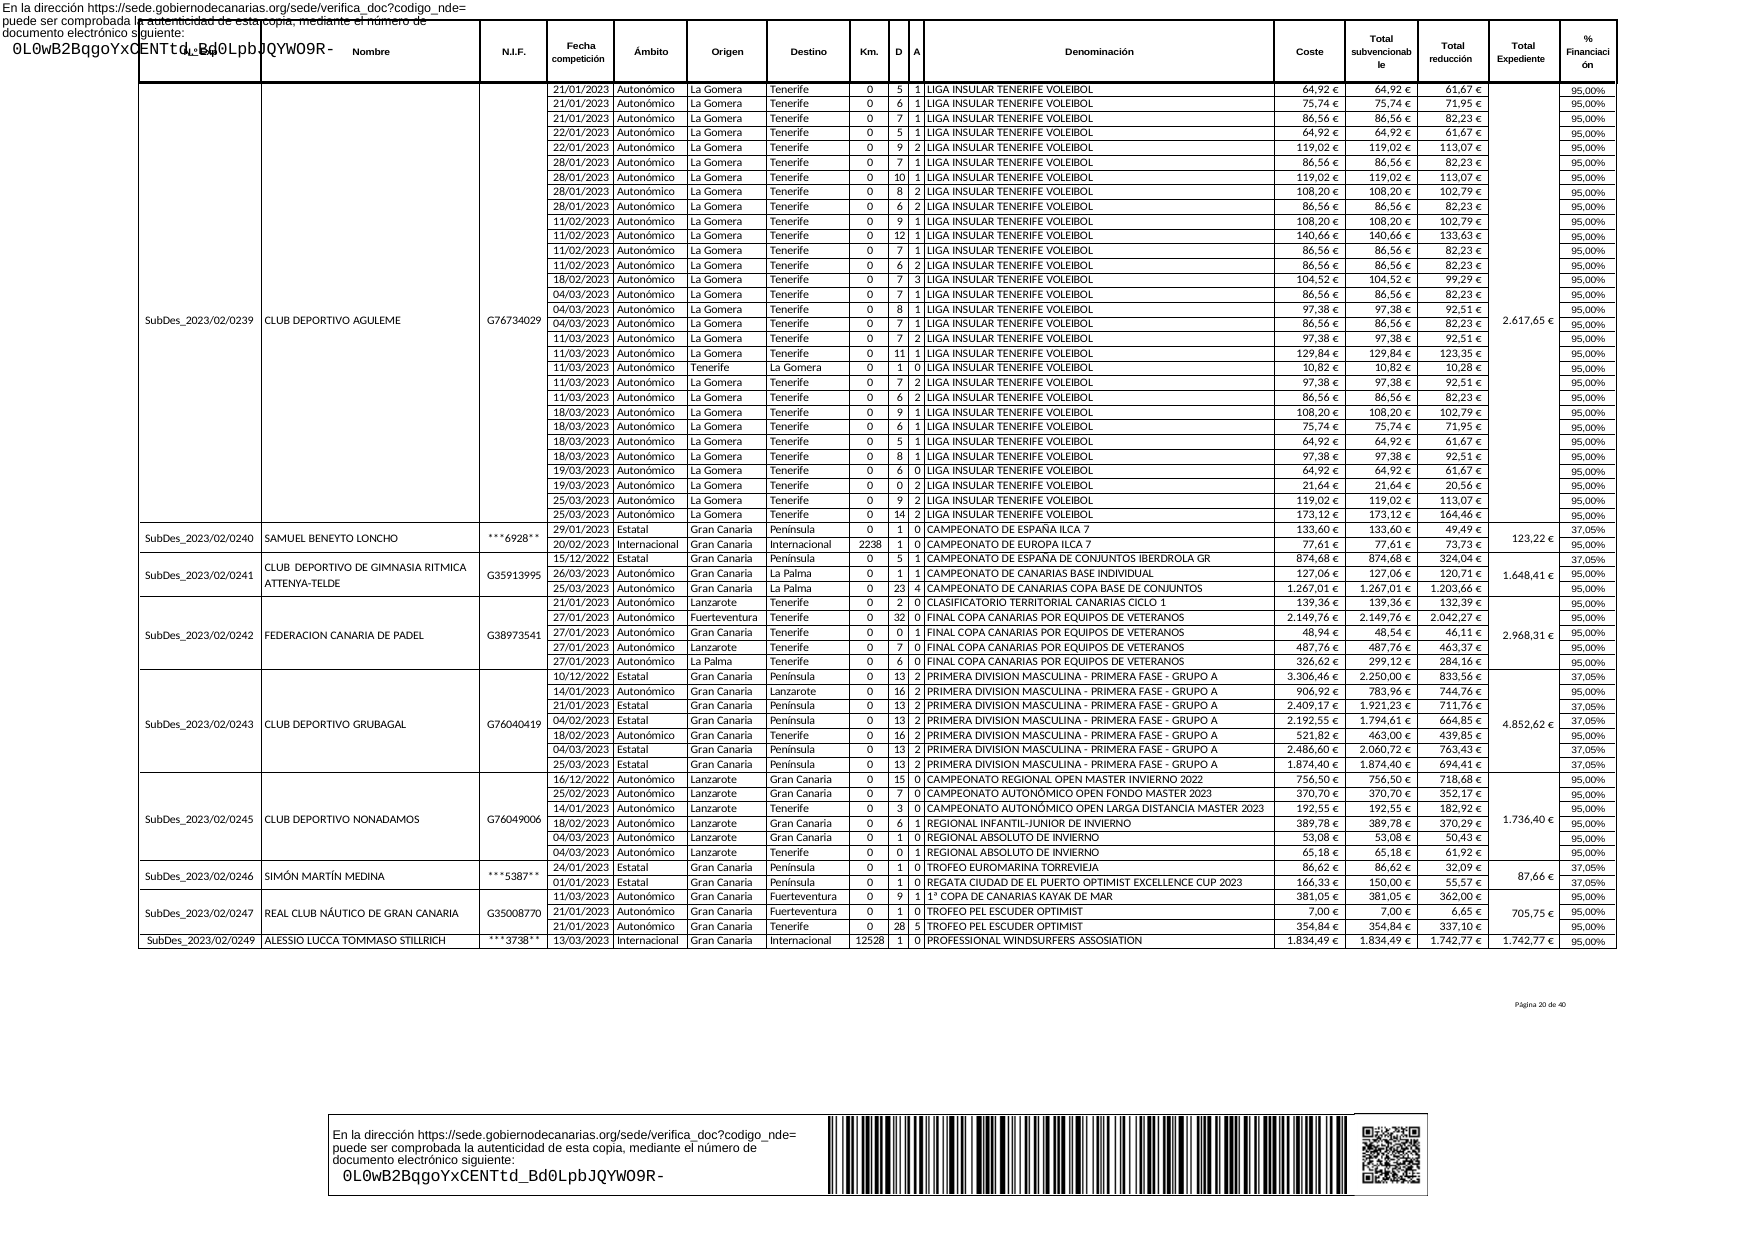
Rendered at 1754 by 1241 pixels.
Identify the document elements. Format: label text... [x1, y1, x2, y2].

table_cell CAMPEONATO DE ESPAÑA DE CONJUNTOS IBERDROLA GR [925, 553, 1274, 566]
table_cell G38973541 [480, 597, 547, 669]
table_cell 55,57 € [1418, 876, 1488, 889]
picture [828, 1116, 1347, 1194]
table_cell 01/01/2023 [548, 876, 613, 889]
table_cell Tenerife [767, 729, 849, 742]
table_cell Península [767, 523, 849, 537]
table_cell 354,84 € [1275, 920, 1345, 933]
table_cell 0 [909, 935, 924, 948]
table_cell 1.648,41 € [1489, 553, 1559, 596]
table_cell Autonómico [614, 567, 687, 581]
table_cell 0 [909, 861, 924, 875]
table_cell 95,00% [1560, 126, 1616, 140]
table_cell Autonómico [614, 685, 687, 698]
table_cell Tenerife [767, 97, 849, 111]
table_cell 95,00% [1560, 214, 1616, 228]
table_cell 108,20 € [1275, 185, 1345, 199]
table_cell 37,05% [1560, 699, 1616, 713]
table_cell 64,92 € [1275, 127, 1345, 140]
table_cell 354,84 € [1346, 920, 1417, 933]
table_cell Autonómico [614, 97, 687, 111]
table_cell 0 [850, 215, 888, 228]
table_cell 0 [850, 744, 888, 757]
table_cell 0 [850, 84, 888, 96]
table_cell 2 [909, 332, 924, 346]
table_cell 82,23 € [1418, 156, 1488, 170]
table_cell 108,20 € [1346, 215, 1417, 228]
table_cell 0 [850, 156, 888, 170]
table_cell PRIMERA DIVISION MASCULINA - PRIMERA FASE - GRUPO A [925, 758, 1274, 772]
table_cell LIGA INSULAR TENERIFE VOLEIBOL [925, 509, 1274, 522]
table_header % Financiaci ón [1561, 21, 1616, 81]
table_cell Tenerife [767, 288, 849, 302]
table_cell 11/03/2023 [548, 376, 613, 390]
picture [1354, 1113, 1428, 1196]
table_cell 6 [889, 655, 908, 669]
table_cell 0 [850, 141, 888, 155]
table_cell Tenerife [767, 420, 849, 434]
table_cell 113,07 € [1418, 141, 1488, 155]
table_cell La Gomera [688, 171, 766, 184]
table_cell 1 [909, 626, 924, 640]
table_cell 0 [850, 171, 888, 184]
table_cell Tenerife [767, 641, 849, 654]
table_cell Gran Canaria [688, 626, 766, 640]
table_cell 1 [909, 450, 924, 463]
table_cell 95,00% [1560, 243, 1616, 258]
table_cell Península [767, 744, 849, 757]
table_cell Autonómico [614, 920, 687, 933]
table_cell 0 [850, 479, 888, 493]
table_cell TROFEO PEL ESCUDER OPTIMIST [925, 905, 1274, 919]
table_cell LIGA INSULAR TENERIFE VOLEIBOL [925, 318, 1274, 331]
table_cell Tenerife [767, 332, 849, 346]
table_cell Autonómico [614, 391, 687, 405]
table_cell 2.149,76 € [1346, 611, 1417, 625]
table_cell 119,02 € [1346, 141, 1417, 155]
table_cell 95,00% [1560, 81, 1616, 96]
table_cell 0 [850, 318, 888, 331]
table_cell Gran Canaria [767, 773, 849, 787]
table_cell 1 [909, 215, 924, 228]
table_cell 10/12/2022 [548, 670, 613, 684]
table_cell LIGA INSULAR TENERIFE VOLEIBOL [925, 200, 1274, 214]
table_cell Gran Canaria [688, 523, 766, 537]
table_cell SIMÓN MARTÍN MEDINA [262, 861, 479, 889]
table_cell 46,11 € [1418, 626, 1488, 640]
table_cell PRIMERA DIVISION MASCULINA - PRIMERA FASE - GRUPO A [925, 729, 1274, 742]
table_cell 29/01/2023 [548, 523, 613, 537]
table_cell 53,08 € [1275, 832, 1345, 845]
table_cell Tenerife [767, 494, 849, 507]
table_cell 487,76 € [1275, 641, 1345, 654]
table_cell 53,08 € [1346, 832, 1417, 845]
table_cell 37,05% [1560, 875, 1616, 889]
table_cell 92,51 € [1418, 450, 1488, 463]
table_cell 6 [889, 420, 908, 434]
table_cell 18/03/2023 [548, 450, 613, 463]
table_cell 21/01/2023 [548, 700, 613, 713]
table_cell 64,92 € [1346, 127, 1417, 140]
table_cell 1ª COPA DE CANARIAS KAYAK DE MAR [925, 890, 1274, 904]
table_cell 1 [889, 538, 908, 552]
table_cell 28/01/2023 [548, 200, 613, 214]
table_cell 27/01/2023 [548, 611, 613, 625]
table_cell 102,79 € [1418, 215, 1488, 228]
table_cell 95,00% [1560, 801, 1616, 816]
table_cell 439,85 € [1418, 729, 1488, 742]
table_cell Autonómico [614, 288, 687, 302]
table_cell 119,02 € [1275, 494, 1345, 507]
table_cell Tenerife [767, 127, 849, 140]
table_cell Península [767, 714, 849, 728]
table_cell 7 [889, 244, 908, 258]
table_cell 97,38 € [1346, 376, 1417, 390]
table_cell Tenerife [767, 318, 849, 331]
table_cell Gran Canaria [688, 729, 766, 742]
table_cell 86,56 € [1346, 156, 1417, 170]
table_cell Tenerife [767, 244, 849, 258]
table_cell 0 [850, 641, 888, 654]
table_cell 82,23 € [1418, 288, 1488, 302]
table_cell Estatal [614, 523, 687, 537]
table_cell Tenerife [767, 303, 849, 317]
table_cell Península [767, 876, 849, 889]
table_cell 04/03/2023 [548, 288, 613, 302]
table_cell 0 [909, 523, 924, 537]
table_cell SubDes_2023/02/0242 [139, 596, 261, 669]
table_cell Autonómico [614, 729, 687, 742]
table_cell La Gomera [688, 244, 766, 258]
table_cell REAL CLUB NÁUTICO DE GRAN CANARIA [262, 890, 479, 933]
table_cell La Gomera [688, 84, 766, 96]
table_cell 61,67 € [1418, 127, 1488, 140]
table_cell 50,43 € [1418, 832, 1488, 845]
table_cell 182,92 € [1418, 802, 1488, 816]
table_cell LIGA INSULAR TENERIFE VOLEIBOL [925, 244, 1274, 258]
table_cell 13 [889, 714, 908, 728]
table_cell 140,66 € [1346, 230, 1417, 243]
table_cell 9 [889, 494, 908, 507]
table_cell 132,39 € [1418, 597, 1488, 610]
table_cell 95,00% [1560, 184, 1616, 199]
table_cell 13 [889, 700, 908, 713]
table_cell 0 [850, 420, 888, 434]
table_cell 82,23 € [1418, 200, 1488, 214]
table_cell Gran Canaria [767, 788, 849, 801]
table_cell 0 [850, 905, 888, 919]
table_cell 2.250,00 € [1346, 670, 1417, 684]
table_cell CAMPEONATO DE CANARIAS BASE INDIVIDUAL [925, 567, 1274, 581]
table_cell 86,56 € [1346, 112, 1417, 126]
table_cell Autonómico [614, 259, 687, 272]
table_cell 164,46 € [1418, 509, 1488, 522]
table_cell Fuerteventura [767, 905, 849, 919]
table_cell LIGA INSULAR TENERIFE VOLEIBOL [925, 97, 1274, 111]
table_cell La Gomera [688, 391, 766, 405]
table_cell 0 [850, 817, 888, 831]
table_header Destino [768, 21, 849, 81]
table_cell 324,04 € [1418, 553, 1488, 566]
table_cell Tenerife [767, 84, 849, 96]
table_cell 326,62 € [1275, 655, 1345, 669]
table_cell 95,00% [1560, 581, 1616, 596]
table_cell Tenerife [767, 626, 849, 640]
table_cell 8 [889, 303, 908, 317]
table_cell 04/03/2023 [548, 744, 613, 757]
table_cell 299,12 € [1346, 655, 1417, 669]
table_cell Tenerife [767, 846, 849, 860]
table_cell 0 [909, 655, 924, 669]
table_cell 20,56 € [1418, 479, 1488, 493]
table_cell 0 [850, 435, 888, 449]
table_cell Lanzarote [688, 597, 766, 610]
table_cell Península [767, 700, 849, 713]
table_cell 82,23 € [1418, 391, 1488, 405]
table_cell 2238 [850, 538, 888, 552]
table_cell La Gomera [688, 420, 766, 434]
table_cell 1 [909, 318, 924, 331]
table_cell 6 [889, 817, 908, 831]
table_cell 370,70 € [1346, 788, 1417, 801]
table_cell 11/03/2023 [548, 362, 613, 375]
table_cell 0 [850, 626, 888, 640]
table_header Origen [688, 21, 766, 81]
table_cell Gran Canaria [688, 685, 766, 698]
table_cell 95,00% [1560, 155, 1616, 170]
table_cell 0 [850, 303, 888, 317]
table_cell 1 [909, 846, 924, 860]
table_cell 86,56 € [1275, 200, 1345, 214]
table_cell 28/01/2023 [548, 171, 613, 184]
table_cell 0 [850, 465, 888, 478]
table_cell 2 [909, 714, 924, 728]
table_cell 7 [889, 641, 908, 654]
table_cell 2.409,17 € [1275, 700, 1345, 713]
table_cell 0 [850, 347, 888, 361]
table_cell 9 [889, 141, 908, 155]
table_cell 833,56 € [1418, 670, 1488, 684]
table_cell 166,33 € [1275, 876, 1345, 889]
table_cell Internacional [767, 935, 849, 948]
table_cell 783,96 € [1346, 685, 1417, 698]
table_cell 389,78 € [1275, 817, 1345, 831]
table_cell CLASIFICATORIO TERRITORIAL CANARIAS CICLO 1 [925, 597, 1274, 610]
table_cell 0 [850, 861, 888, 875]
table_cell 0 [850, 846, 888, 860]
table_cell LIGA INSULAR TENERIFE VOLEIBOL [925, 127, 1274, 140]
table_cell La Gomera [688, 127, 766, 140]
table_cell Tenerife [767, 376, 849, 390]
table_header N.º Exp [140, 21, 260, 81]
table_cell La Gomera [688, 215, 766, 228]
table_cell 95,00% [1560, 317, 1616, 331]
table_cell 906,92 € [1275, 685, 1345, 698]
table_cell Tenerife [767, 230, 849, 243]
table_cell 2 [909, 729, 924, 742]
table_cell 0 [850, 332, 888, 346]
table_cell 2 [909, 391, 924, 405]
table_cell La Gomera [688, 303, 766, 317]
table_cell 27/01/2023 [548, 641, 613, 654]
table_cell Tenerife [767, 141, 849, 155]
table_cell 95,00% [1560, 610, 1616, 625]
table_cell 95,00% [1560, 111, 1616, 126]
table_cell Tenerife [767, 406, 849, 419]
table_cell 18/03/2023 [548, 406, 613, 419]
table_cell 133,60 € [1346, 523, 1417, 537]
table_cell 73,73 € [1418, 538, 1488, 552]
table_cell La Gomera [688, 185, 766, 199]
table_cell 0 [850, 670, 888, 684]
table_cell Autonómico [614, 479, 687, 493]
table_cell Gran Canaria [688, 890, 766, 904]
table_cell Estatal [614, 876, 687, 889]
table_cell 108,20 € [1346, 185, 1417, 199]
table_cell 75,74 € [1346, 420, 1417, 434]
table_cell 77,61 € [1346, 538, 1417, 552]
table_cell SubDes_2023/02/0246 [139, 860, 261, 889]
table_cell 7 [889, 288, 908, 302]
table_cell 0 [850, 97, 888, 111]
table_cell 10,82 € [1346, 362, 1417, 375]
table_cell 7 [889, 112, 908, 126]
table_cell FINAL COPA CANARIAS POR EQUIPOS DE VETERANOS [925, 655, 1274, 669]
table_cell 18/02/2023 [548, 274, 613, 287]
table_cell La Gomera [688, 332, 766, 346]
table_cell La Gomera [688, 479, 766, 493]
table_cell 0 [850, 655, 888, 669]
table_cell 86,56 € [1346, 318, 1417, 331]
table_cell 95,00% [1560, 493, 1616, 507]
table_cell Gran Canaria [688, 714, 766, 728]
table_cell 64,92 € [1346, 435, 1417, 449]
table_cell Autonómico [614, 846, 687, 860]
table_header Fecha competición [548, 21, 613, 81]
table_cell CAMPEONATO AUTONÓMICO OPEN LARGA DISTANCIA MASTER 2023 [925, 802, 1274, 816]
table_cell 86,56 € [1275, 259, 1345, 272]
table_cell 0 [909, 597, 924, 610]
table_cell Lanzarote [688, 788, 766, 801]
table_cell Estatal [614, 700, 687, 713]
table_cell 1 [889, 567, 908, 581]
table_cell 95,00% [1560, 537, 1616, 552]
table_cell 2 [909, 200, 924, 214]
table_cell 20/02/2023 [548, 538, 613, 552]
table_cell 64,92 € [1275, 465, 1345, 478]
table_cell 1 [889, 876, 908, 889]
table_cell LIGA INSULAR TENERIFE VOLEIBOL [925, 215, 1274, 228]
table_cell 10,28 € [1418, 362, 1488, 375]
table_cell La Gomera [688, 435, 766, 449]
text Página 20 de 40 [125, 1000, 1566, 1009]
table_cell 2.617,65 € [1489, 84, 1559, 522]
table_cell 1 [909, 435, 924, 449]
table_cell 0 [850, 259, 888, 272]
table_cell 756,50 € [1346, 773, 1417, 787]
table_cell Autonómico [614, 802, 687, 816]
table_cell G76049006 [480, 773, 547, 860]
table_cell TROFEO PEL ESCUDER OPTIMIST [925, 920, 1274, 933]
table_cell Autonómico [614, 890, 687, 904]
table_cell 16 [889, 729, 908, 742]
table_cell 2.042,27 € [1418, 611, 1488, 625]
table_cell Internacional [614, 538, 687, 552]
table_cell 24/01/2023 [548, 861, 613, 875]
table_cell 95,00% [1560, 596, 1616, 610]
table_cell SubDes_2023/02/0245 [139, 772, 261, 860]
table_cell 7 [889, 274, 908, 287]
table_cell Lanzarote [688, 846, 766, 860]
table_cell Estatal [614, 553, 687, 566]
table_cell 119,02 € [1346, 171, 1417, 184]
table_header D [890, 21, 908, 81]
table_cell 1 [889, 861, 908, 875]
table_cell FEDERACION CANARIA DE PADEL [262, 597, 479, 669]
table_cell 0 [850, 362, 888, 375]
table_cell 95,00% [1560, 845, 1616, 860]
table_cell 0 [850, 376, 888, 390]
table_cell 192,55 € [1346, 802, 1417, 816]
table_cell 82,23 € [1418, 244, 1488, 258]
table_cell 0 [909, 641, 924, 654]
table_cell 0 [850, 112, 888, 126]
table_cell 139,36 € [1275, 597, 1345, 610]
table_cell 11/02/2023 [548, 259, 613, 272]
table_cell LIGA INSULAR TENERIFE VOLEIBOL [925, 84, 1274, 96]
table_cell G76040419 [480, 670, 547, 772]
table_cell Tenerife [767, 435, 849, 449]
table_cell 95,00% [1560, 728, 1616, 742]
table_cell 21/01/2023 [548, 905, 613, 919]
table_cell 15 [889, 773, 908, 787]
table_cell LIGA INSULAR TENERIFE VOLEIBOL [925, 347, 1274, 361]
table_cell 49,49 € [1418, 523, 1488, 537]
table_cell Tenerife [767, 215, 849, 228]
table_cell ***5387** [480, 861, 547, 889]
table_cell 1.267,01 € [1275, 582, 1345, 596]
table_cell 129,84 € [1275, 347, 1345, 361]
table_cell 95,00% [1560, 287, 1616, 302]
table_cell CLUB DEPORTIVO DE GIMNASIA RITMICA ATTENYA-TELDE [262, 553, 479, 596]
table_cell FINAL COPA CANARIAS POR EQUIPOS DE VETERANOS [925, 641, 1274, 654]
table_cell 1.267,01 € [1346, 582, 1417, 596]
table_cell Gran Canaria [688, 920, 766, 933]
table_cell Estatal [614, 758, 687, 772]
table_cell 7 [889, 332, 908, 346]
table_cell 2 [909, 700, 924, 713]
table_cell 150,00 € [1346, 876, 1417, 889]
table_cell 129,84 € [1346, 347, 1417, 361]
table_cell La Gomera [688, 494, 766, 507]
table_cell Autonómico [614, 244, 687, 258]
table_cell CLUB DEPORTIVO NONADAMOS [262, 773, 479, 860]
table_cell Tenerife [767, 479, 849, 493]
table_cell 92,51 € [1418, 332, 1488, 346]
table_cell La Gomera [688, 156, 766, 170]
table_cell 0 [850, 611, 888, 625]
table_cell 95,00% [1560, 302, 1616, 317]
table_cell Península [767, 670, 849, 684]
table_cell Autonómico [614, 141, 687, 155]
table_cell 7 [889, 318, 908, 331]
table_cell LIGA INSULAR TENERIFE VOLEIBOL [925, 465, 1274, 478]
table_header Nombre [262, 21, 479, 81]
table_cell 95,00% [1560, 934, 1616, 948]
table_cell 5 [889, 435, 908, 449]
table_cell 123,22 € [1489, 523, 1559, 552]
table_cell 1 [909, 127, 924, 140]
table_cell 6 [889, 259, 908, 272]
table_cell Autonómico [614, 185, 687, 199]
table_cell Gran Canaria [688, 744, 766, 757]
table_cell 95,00% [1560, 508, 1616, 522]
table_cell 19/03/2023 [548, 465, 613, 478]
table_cell SubDes_2023/02/0247 [139, 889, 261, 933]
table_cell 0 [850, 523, 888, 537]
table_cell 1 [889, 362, 908, 375]
table_cell 108,20 € [1275, 215, 1345, 228]
table_cell 82,23 € [1418, 112, 1488, 126]
table_cell 2 [909, 376, 924, 390]
table_cell Autonómico [614, 420, 687, 434]
table_cell 95,00% [1560, 331, 1616, 346]
table_cell 95,00% [1560, 772, 1616, 787]
table_cell Autonómico [614, 817, 687, 831]
table_cell 2.968,31 € [1489, 597, 1559, 669]
table_cell 7 [889, 788, 908, 801]
table_cell La Palma [688, 655, 766, 669]
table_cell 95,00% [1560, 904, 1616, 919]
table_cell 3 [909, 274, 924, 287]
table_cell 48,54 € [1346, 626, 1417, 640]
table_cell 86,56 € [1346, 200, 1417, 214]
table_cell 370,29 € [1418, 817, 1488, 831]
table_cell Autonómico [614, 450, 687, 463]
table_cell 173,12 € [1275, 509, 1345, 522]
table_header A [910, 21, 923, 81]
table_cell 18/03/2023 [548, 420, 613, 434]
table_cell Autonómico [614, 406, 687, 419]
table_cell 19/03/2023 [548, 479, 613, 493]
table_cell 1 [909, 112, 924, 126]
table_cell 15/12/2022 [548, 553, 613, 566]
table_cell Internacional [767, 538, 849, 552]
table_cell LIGA INSULAR TENERIFE VOLEIBOL [925, 303, 1274, 317]
table_cell LIGA INSULAR TENERIFE VOLEIBOL [925, 185, 1274, 199]
table_cell LIGA INSULAR TENERIFE VOLEIBOL [925, 259, 1274, 272]
table_cell 0 [850, 876, 888, 889]
table_cell 2 [909, 259, 924, 272]
table_cell 2 [889, 597, 908, 610]
table_cell 27/01/2023 [548, 626, 613, 640]
table_cell 97,38 € [1275, 332, 1345, 346]
table_cell La Gomera [688, 450, 766, 463]
table_cell 1 [889, 523, 908, 537]
table_cell 13 [889, 744, 908, 757]
table_cell LIGA INSULAR TENERIFE VOLEIBOL [925, 406, 1274, 419]
table_cell 95,00% [1560, 478, 1616, 493]
table_cell 0 [889, 846, 908, 860]
table_cell 0 [850, 494, 888, 507]
table_header Ámbito [615, 21, 686, 81]
table_cell 0 [909, 876, 924, 889]
table_cell Fuerteventura [767, 890, 849, 904]
table_cell 95,00% [1560, 434, 1616, 449]
table_cell Autonómico [614, 773, 687, 787]
table_cell 86,56 € [1346, 391, 1417, 405]
table_cell Autonómico [614, 303, 687, 317]
table_cell 65,18 € [1275, 846, 1345, 860]
table_cell 8 [889, 450, 908, 463]
table_cell 2.192,55 € [1275, 714, 1345, 728]
table_cell 0 [909, 362, 924, 375]
table_cell 744,76 € [1418, 685, 1488, 698]
table_cell SubDes_2023/02/0243 [139, 669, 261, 772]
table_cell 1 [909, 890, 924, 904]
table_cell 9 [889, 406, 908, 419]
table_cell 521,82 € [1275, 729, 1345, 742]
table_cell REGIONAL ABSOLUTO DE INVIERNO [925, 832, 1274, 845]
table_cell 82,23 € [1418, 318, 1488, 331]
table_cell 95,00% [1560, 831, 1616, 845]
table_cell 97,38 € [1346, 450, 1417, 463]
table_cell 0 [909, 611, 924, 625]
table_cell 99,29 € [1418, 274, 1488, 287]
table_cell 1.736,40 € [1489, 773, 1559, 860]
table_cell 4.852,62 € [1489, 670, 1559, 772]
table_cell 6 [889, 200, 908, 214]
table_cell 0 [850, 200, 888, 214]
table_cell 64,92 € [1275, 84, 1345, 96]
table_cell 192,55 € [1275, 802, 1345, 816]
table_cell 0 [850, 758, 888, 772]
table_cell TROFEO EUROMARINA TORREVIEJA [925, 861, 1274, 875]
table_cell 21/01/2023 [548, 84, 613, 96]
table_cell LIGA INSULAR TENERIFE VOLEIBOL [925, 494, 1274, 507]
table_cell Autonómico [614, 435, 687, 449]
table_cell LIGA INSULAR TENERIFE VOLEIBOL [925, 479, 1274, 493]
table_cell 487,76 € [1346, 641, 1417, 654]
table_cell 7,00 € [1346, 905, 1417, 919]
table_cell Gran Canaria [688, 861, 766, 875]
table_cell 5 [909, 920, 924, 933]
table_cell 95,00% [1560, 273, 1616, 287]
table_cell 95,00% [1560, 787, 1616, 801]
table_cell 370,70 € [1275, 788, 1345, 801]
table_cell Estatal [614, 861, 687, 875]
table_cell Internacional [614, 935, 687, 948]
table_cell 95,00% [1560, 405, 1616, 419]
table_cell Tenerife [767, 597, 849, 610]
table_cell ALESSIO LUCCA TOMMASO STILLRICH [262, 935, 479, 948]
table_cell 97,38 € [1275, 303, 1345, 317]
table_cell 711,76 € [1418, 700, 1488, 713]
table_cell 71,95 € [1418, 97, 1488, 111]
table_cell Gran Canaria [767, 832, 849, 845]
table_cell 11/03/2023 [548, 391, 613, 405]
table_cell 97,38 € [1346, 303, 1417, 317]
table_cell 82,23 € [1418, 259, 1488, 272]
table_cell Autonómico [614, 84, 687, 96]
table_cell 1 [909, 553, 924, 566]
table_cell Autonómico [614, 112, 687, 126]
table_cell LIGA INSULAR TENERIFE VOLEIBOL [925, 332, 1274, 346]
table_cell 95,00% [1560, 816, 1616, 831]
table_cell Autonómico [614, 362, 687, 375]
table_cell 0 [850, 832, 888, 845]
table_cell 95,00% [1560, 361, 1616, 375]
table_cell 7 [889, 376, 908, 390]
table_cell Autonómico [614, 376, 687, 390]
table_cell 11/02/2023 [548, 244, 613, 258]
table_cell 95,00% [1560, 449, 1616, 463]
table_cell 64,92 € [1346, 84, 1417, 96]
table_cell 705,75 € [1489, 890, 1559, 933]
table_cell 97,38 € [1275, 376, 1345, 390]
table_cell 21/01/2023 [548, 597, 613, 610]
table_cell 95,00% [1560, 684, 1616, 698]
table_cell 23 [889, 582, 908, 596]
table_header Total reducción [1419, 21, 1488, 81]
table_cell LIGA INSULAR TENERIFE VOLEIBOL [925, 450, 1274, 463]
table_cell 75,74 € [1275, 420, 1345, 434]
table_cell 1 [909, 156, 924, 170]
table_cell 123,35 € [1418, 347, 1488, 361]
table_cell Tenerife [767, 802, 849, 816]
table_cell 21,64 € [1275, 479, 1345, 493]
table_cell 0 [909, 802, 924, 816]
table_cell 86,56 € [1275, 288, 1345, 302]
table_cell 102,79 € [1418, 406, 1488, 419]
table_cell 1.874,40 € [1275, 758, 1345, 772]
table_cell Autonómico [614, 611, 687, 625]
table_cell 0 [850, 567, 888, 581]
table_cell La Gomera [688, 288, 766, 302]
table_cell 25/03/2023 [548, 758, 613, 772]
table_cell 95,00% [1560, 96, 1616, 111]
table_cell 97,38 € [1275, 450, 1345, 463]
table_header Km. [851, 21, 888, 81]
table_cell 25/03/2023 [548, 494, 613, 507]
table_cell La Gomera [688, 347, 766, 361]
table_cell Estatal [614, 744, 687, 757]
table_cell 0 [909, 465, 924, 478]
table_cell 0 [850, 700, 888, 713]
table_cell 14/01/2023 [548, 802, 613, 816]
table_cell 37,05% [1560, 669, 1616, 684]
table_header Total subvencionab le [1346, 21, 1417, 81]
table_cell Autonómico [614, 494, 687, 507]
table_cell LIGA INSULAR TENERIFE VOLEIBOL [925, 230, 1274, 243]
table_cell 0 [850, 685, 888, 698]
table_cell CAMPEONATO DE ESPAÑA ILCA 7 [925, 523, 1274, 537]
table_cell Autonómico [614, 641, 687, 654]
table_cell G35913995 [480, 553, 547, 596]
table_cell SubDes_2023/02/0249 [139, 934, 261, 948]
table_cell 104,52 € [1346, 274, 1417, 287]
table_cell Tenerife [767, 171, 849, 184]
table_cell Tenerife [688, 362, 766, 375]
table_cell 463,00 € [1346, 729, 1417, 742]
table_cell 1.742,77 € [1418, 935, 1488, 948]
table_cell 0 [909, 788, 924, 801]
table_cell 22/01/2023 [548, 127, 613, 140]
table_cell LIGA INSULAR TENERIFE VOLEIBOL [925, 391, 1274, 405]
table_cell Lanzarote [688, 832, 766, 845]
table_cell 140,66 € [1275, 230, 1345, 243]
table_cell Tenerife [767, 391, 849, 405]
table_cell 463,37 € [1418, 641, 1488, 654]
table_cell La Gomera [688, 259, 766, 272]
table_cell Lanzarote [767, 685, 849, 698]
table_cell Gran Canaria [688, 670, 766, 684]
table_cell Gran Canaria [767, 817, 849, 831]
table_cell Autonómico [614, 127, 687, 140]
table_cell 61,67 € [1418, 84, 1488, 96]
table_cell 18/02/2023 [548, 729, 613, 742]
table_cell Tenerife [767, 112, 849, 126]
table_cell 86,62 € [1346, 861, 1417, 875]
table_cell 1 [909, 97, 924, 111]
table_cell La Gomera [688, 112, 766, 126]
table_cell 0 [850, 773, 888, 787]
table_cell 11/02/2023 [548, 215, 613, 228]
table_cell La Gomera [688, 318, 766, 331]
table_cell CAMPEONATO DE CANARIAS COPA BASE DE CONJUNTOS [925, 582, 1274, 596]
table_cell 95,00% [1560, 464, 1616, 478]
table_cell Tenerife [767, 465, 849, 478]
table_cell PRIMERA DIVISION MASCULINA - PRIMERA FASE - GRUPO A [925, 714, 1274, 728]
table_cell Gran Canaria [688, 538, 766, 552]
table_cell 0 [850, 802, 888, 816]
table_cell 102,79 € [1418, 185, 1488, 199]
table_cell 119,02 € [1275, 171, 1345, 184]
table_cell 37,05% [1560, 743, 1616, 757]
table_cell 95,00% [1560, 919, 1616, 933]
table_cell 92,51 € [1418, 376, 1488, 390]
table_cell 95,00% [1560, 229, 1616, 243]
table_cell 0 [889, 479, 908, 493]
table_cell 25/03/2023 [548, 582, 613, 596]
table_cell Tenerife [767, 200, 849, 214]
table_cell 1.834,49 € [1275, 935, 1345, 948]
table_cell Península [767, 553, 849, 566]
table_cell 75,74 € [1275, 97, 1345, 111]
table_cell 77,61 € [1275, 538, 1345, 552]
table_header Coste [1275, 21, 1344, 81]
table_cell 2 [909, 494, 924, 507]
table_cell 9 [889, 215, 908, 228]
table_cell LIGA INSULAR TENERIFE VOLEIBOL [925, 171, 1274, 184]
table_cell 04/03/2023 [548, 832, 613, 845]
table_cell Tenerife [767, 259, 849, 272]
table_cell 127,06 € [1346, 567, 1417, 581]
table_cell PRIMERA DIVISION MASCULINA - PRIMERA FASE - GRUPO A [925, 685, 1274, 698]
table_cell 61,67 € [1418, 435, 1488, 449]
table_cell 11/03/2023 [548, 890, 613, 904]
table_cell 86,56 € [1275, 318, 1345, 331]
table_cell Autonómico [614, 156, 687, 170]
table_cell Tenerife [767, 920, 849, 933]
table_cell Lanzarote [688, 773, 766, 787]
table_cell La Gomera [767, 362, 849, 375]
table_cell La Gomera [688, 406, 766, 419]
table_cell Autonómico [614, 626, 687, 640]
table_cell 2 [909, 685, 924, 698]
table_cell 21/01/2023 [548, 97, 613, 111]
table_cell 1 [889, 905, 908, 919]
table_cell 97,38 € [1346, 332, 1417, 346]
table_cell 64,92 € [1275, 435, 1345, 449]
table_cell La Gomera [688, 200, 766, 214]
table_cell 21,64 € [1346, 479, 1417, 493]
table_header N.I.F. [481, 21, 546, 81]
table_cell 95,00% [1560, 566, 1616, 581]
table_cell 718,68 € [1418, 773, 1488, 787]
table_cell 1 [909, 230, 924, 243]
table_cell 95,00% [1560, 889, 1616, 904]
table_cell Tenerife [767, 509, 849, 522]
table_cell REGATA CIUDAD DE EL PUERTO OPTIMIST EXCELLENCE CUP 2023 [925, 876, 1274, 889]
table_cell 1.794,61 € [1346, 714, 1417, 728]
table_cell 5 [889, 553, 908, 566]
table_cell Autonómico [614, 582, 687, 596]
table_cell Gran Canaria [688, 758, 766, 772]
table_cell 32 [889, 611, 908, 625]
table_cell Autonómico [614, 832, 687, 845]
table_cell 664,85 € [1418, 714, 1488, 728]
table_cell 694,41 € [1418, 758, 1488, 772]
table_cell La Palma [767, 582, 849, 596]
table_cell 11 [889, 347, 908, 361]
table_cell LIGA INSULAR TENERIFE VOLEIBOL [925, 376, 1274, 390]
table_cell 6,65 € [1418, 905, 1488, 919]
table_cell 37,05% [1560, 522, 1616, 537]
table_cell Autonómico [614, 788, 687, 801]
table_cell 32,09 € [1418, 861, 1488, 875]
table_cell 18/03/2023 [548, 435, 613, 449]
table_cell 0 [850, 597, 888, 610]
table_cell 0 [850, 553, 888, 566]
table_cell Tenerife [767, 185, 849, 199]
table_cell 139,36 € [1346, 597, 1417, 610]
table_cell 13 [889, 758, 908, 772]
table_cell CLUB DEPORTIVO AGULEME [262, 84, 479, 522]
table_cell 113,07 € [1418, 494, 1488, 507]
table_cell 352,17 € [1418, 788, 1488, 801]
table_cell PRIMERA DIVISION MASCULINA - PRIMERA FASE - GRUPO A [925, 700, 1274, 713]
table_cell La Gomera [688, 230, 766, 243]
table_cell 2.149,76 € [1275, 611, 1345, 625]
table_cell 27/01/2023 [548, 655, 613, 669]
table_cell 0 [850, 509, 888, 522]
table_cell Gran Canaria [688, 935, 766, 948]
table_cell 0 [850, 274, 888, 287]
table_cell Autonómico [614, 200, 687, 214]
table_cell Estatal [614, 670, 687, 684]
table_cell Tenerife [767, 655, 849, 669]
table_cell 86,56 € [1275, 112, 1345, 126]
table_cell 22/01/2023 [548, 141, 613, 155]
table_cell 95,00% [1560, 654, 1616, 669]
table_cell 104,52 € [1275, 274, 1345, 287]
table_cell 7,00 € [1275, 905, 1345, 919]
table_cell 0 [909, 538, 924, 552]
table_cell Tenerife [767, 274, 849, 287]
table_cell 18/02/2023 [548, 817, 613, 831]
table_cell 0 [850, 391, 888, 405]
table_cell CAMPEONATO AUTONÓMICO OPEN FONDO MASTER 2023 [925, 788, 1274, 801]
table_cell 61,67 € [1418, 465, 1488, 478]
table_cell 04/03/2023 [548, 846, 613, 860]
table_cell 95,00% [1560, 170, 1616, 184]
table_cell 1 [909, 171, 924, 184]
table_cell 1 [909, 420, 924, 434]
table_cell Gran Canaria [688, 567, 766, 581]
table_cell 6 [889, 391, 908, 405]
table_cell 2.060,72 € [1346, 744, 1417, 757]
table_cell 1 [909, 347, 924, 361]
table_cell 37,05% [1560, 860, 1616, 875]
table_cell 0 [850, 127, 888, 140]
table_cell 1 [909, 288, 924, 302]
table_cell 28/01/2023 [548, 156, 613, 170]
table_cell 14/01/2023 [548, 685, 613, 698]
table_cell SubDes_2023/02/0241 [139, 552, 261, 596]
table_cell LIGA INSULAR TENERIFE VOLEIBOL [925, 141, 1274, 155]
table_cell 1.203,66 € [1418, 582, 1488, 596]
table_cell SubDes_2023/02/0239 [139, 84, 261, 522]
table_cell La Gomera [688, 274, 766, 287]
table_cell CAMPEONATO REGIONAL OPEN MASTER INVIERNO 2022 [925, 773, 1274, 787]
table_cell 5 [889, 84, 908, 96]
table_cell 86,62 € [1275, 861, 1345, 875]
table_cell Autonómico [614, 171, 687, 184]
table_cell 71,95 € [1418, 420, 1488, 434]
table_cell Península [767, 758, 849, 772]
table_cell 25/02/2023 [548, 788, 613, 801]
table_cell 337,10 € [1418, 920, 1488, 933]
table_cell 95,00% [1560, 375, 1616, 390]
table_cell 12 [889, 230, 908, 243]
table_cell 0 [850, 244, 888, 258]
table_cell 113,07 € [1418, 171, 1488, 184]
table_cell 28/01/2023 [548, 185, 613, 199]
table_cell 1 [889, 832, 908, 845]
table_cell Lanzarote [688, 641, 766, 654]
table_cell REGIONAL INFANTIL-JUNIOR DE INVIERNO [925, 817, 1274, 831]
table_cell LIGA INSULAR TENERIFE VOLEIBOL [925, 362, 1274, 375]
table_cell LIGA INSULAR TENERIFE VOLEIBOL [925, 274, 1274, 287]
table_cell 133,63 € [1418, 230, 1488, 243]
table_cell 95,00% [1560, 199, 1616, 214]
table_cell 64,92 € [1346, 465, 1417, 478]
table_cell G76734029 [480, 84, 547, 522]
table_cell Autonómico [614, 215, 687, 228]
table_cell 86,56 € [1275, 156, 1345, 170]
table_cell 120,71 € [1418, 567, 1488, 581]
table_cell La Palma [767, 567, 849, 581]
table_cell Autonómico [614, 509, 687, 522]
table_cell 0 [850, 185, 888, 199]
table_cell FINAL COPA CANARIAS POR EQUIPOS DE VETERANOS [925, 611, 1274, 625]
table_cell 11/02/2023 [548, 230, 613, 243]
table_cell Fuerteventura [688, 611, 766, 625]
table_cell Autonómico [614, 274, 687, 287]
table_cell 04/03/2023 [548, 318, 613, 331]
table_cell 37,05% [1560, 757, 1616, 772]
table_cell 1 [909, 303, 924, 317]
table_cell 6 [889, 465, 908, 478]
table_cell 0 [909, 905, 924, 919]
table_cell 0 [850, 406, 888, 419]
table_cell Gran Canaria [688, 553, 766, 566]
table_cell 0 [850, 920, 888, 933]
table_cell 108,20 € [1346, 406, 1417, 419]
table_cell 04/02/2023 [548, 714, 613, 728]
table_cell 0 [850, 788, 888, 801]
table_cell La Gomera [688, 376, 766, 390]
table_cell 21/01/2023 [548, 112, 613, 126]
table_cell Autonómico [614, 347, 687, 361]
table_cell 3 [889, 802, 908, 816]
table_cell 16 [889, 685, 908, 698]
table_cell 2 [909, 744, 924, 757]
table_cell 1 [909, 244, 924, 258]
table_cell 95,00% [1560, 625, 1616, 640]
table_cell Autonómico [614, 597, 687, 610]
table_cell 86,56 € [1346, 244, 1417, 258]
table_cell 12528 [850, 935, 888, 948]
table_cell 10,82 € [1275, 362, 1345, 375]
table_cell LIGA INSULAR TENERIFE VOLEIBOL [925, 156, 1274, 170]
table_cell 0 [909, 773, 924, 787]
table_cell 13 [889, 670, 908, 684]
table_cell LIGA INSULAR TENERIFE VOLEIBOL [925, 112, 1274, 126]
table_cell Lanzarote [688, 802, 766, 816]
table_cell 0 [850, 582, 888, 596]
table_cell 48,94 € [1275, 626, 1345, 640]
table_cell 95,00% [1560, 140, 1616, 155]
table_cell 0 [850, 288, 888, 302]
table_cell 86,56 € [1346, 288, 1417, 302]
table_cell 7 [889, 156, 908, 170]
table_cell 75,74 € [1346, 97, 1417, 111]
table_cell FINAL COPA CANARIAS POR EQUIPOS DE VETERANOS [925, 626, 1274, 640]
table_cell 21/01/2023 [548, 920, 613, 933]
table_cell 0 [850, 714, 888, 728]
table_cell Lanzarote [688, 817, 766, 831]
table_cell Tenerife [767, 611, 849, 625]
table_cell 2.486,60 € [1275, 744, 1345, 757]
table_cell 1 [909, 567, 924, 581]
table_cell LIGA INSULAR TENERIFE VOLEIBOL [925, 420, 1274, 434]
table_cell SubDes_2023/02/0240 [139, 522, 261, 552]
table_cell 16/12/2022 [548, 773, 613, 787]
table_cell 133,60 € [1275, 523, 1345, 537]
table_cell 756,50 € [1275, 773, 1345, 787]
table_cell 3.306,46 € [1275, 670, 1345, 684]
table_cell Tenerife [767, 347, 849, 361]
table_cell Tenerife [767, 450, 849, 463]
table_cell 389,78 € [1346, 817, 1417, 831]
table_cell Autonómico [614, 905, 687, 919]
table_cell 9 [889, 890, 908, 904]
table_cell 381,05 € [1346, 890, 1417, 904]
table_cell 95,00% [1560, 346, 1616, 361]
table_cell Autonómico [614, 655, 687, 669]
table_cell 61,92 € [1418, 846, 1488, 860]
table_cell 6 [889, 97, 908, 111]
table_cell 37,05% [1560, 713, 1616, 728]
table_cell 14 [889, 509, 908, 522]
table_cell 8 [889, 185, 908, 199]
table_cell Autonómico [614, 465, 687, 478]
table_cell La Gomera [688, 97, 766, 111]
table_cell 173,12 € [1346, 509, 1417, 522]
table_cell 86,56 € [1275, 244, 1345, 258]
table_cell REGIONAL ABSOLUTO DE INVIERNO [925, 846, 1274, 860]
table_cell Gran Canaria [688, 876, 766, 889]
table_cell 65,18 € [1346, 846, 1417, 860]
table_cell 1 [889, 935, 908, 948]
table_cell PRIMERA DIVISION MASCULINA - PRIMERA FASE - GRUPO A [925, 744, 1274, 757]
table_cell 119,02 € [1275, 141, 1345, 155]
table_cell Gran Canaria [688, 905, 766, 919]
table_cell 2 [909, 758, 924, 772]
table_cell Tenerife [767, 156, 849, 170]
table_cell Autonómico [614, 318, 687, 331]
table_cell 284,16 € [1418, 655, 1488, 669]
table_cell Gran Canaria [688, 700, 766, 713]
table_cell LIGA INSULAR TENERIFE VOLEIBOL [925, 435, 1274, 449]
table_cell 0 [850, 450, 888, 463]
table_cell 2 [909, 509, 924, 522]
table_header Total Expediente [1490, 21, 1559, 81]
table_cell 0 [850, 230, 888, 243]
table_cell 2 [909, 479, 924, 493]
table_cell La Gomera [688, 509, 766, 522]
table_cell 2 [909, 141, 924, 155]
table_cell 1 [909, 84, 924, 96]
table_cell 95,00% [1560, 640, 1616, 654]
table_cell 86,56 € [1346, 259, 1417, 272]
table_cell 1.921,23 € [1346, 700, 1417, 713]
table_cell 1.874,40 € [1346, 758, 1417, 772]
table_cell 108,20 € [1275, 406, 1345, 419]
table_cell 11/03/2023 [548, 332, 613, 346]
table_cell 11/03/2023 [548, 347, 613, 361]
table_cell 127,06 € [1275, 567, 1345, 581]
table_cell 37,05% [1560, 552, 1616, 566]
table_cell 13/03/2023 [548, 935, 613, 948]
table_cell 2 [909, 670, 924, 684]
table_cell Autonómico [614, 230, 687, 243]
table_cell 763,43 € [1418, 744, 1488, 757]
table_cell ***3738** [480, 935, 547, 948]
table_cell Autonómico [614, 332, 687, 346]
table_cell 1.834,49 € [1346, 935, 1417, 948]
table_cell 95,00% [1560, 258, 1616, 272]
table_cell 95,00% [1560, 419, 1616, 434]
table_cell 0 [889, 626, 908, 640]
table_cell CAMPEONATO DE EUROPA ILCA 7 [925, 538, 1274, 552]
table_cell PRIMERA DIVISION MASCULINA - PRIMERA FASE - GRUPO A [925, 670, 1274, 684]
table_cell 0 [850, 890, 888, 904]
table_cell Estatal [614, 714, 687, 728]
table_cell Península [767, 861, 849, 875]
table_cell 1 [909, 817, 924, 831]
table_cell LIGA INSULAR TENERIFE VOLEIBOL [925, 288, 1274, 302]
table_cell SAMUEL BENEYTO LONCHO [262, 523, 479, 552]
table_cell PROFESSIONAL WINDSURFERS ASSOSIATION [925, 935, 1274, 948]
table_cell G35008770 [480, 890, 547, 933]
table_cell 92,51 € [1418, 303, 1488, 317]
table_cell ***6928** [480, 523, 547, 552]
table_cell 95,00% [1560, 390, 1616, 405]
table_cell 4 [909, 582, 924, 596]
table_cell 0 [850, 729, 888, 742]
table_cell La Gomera [688, 141, 766, 155]
table_cell 362,00 € [1418, 890, 1488, 904]
table_cell CLUB DEPORTIVO GRUBAGAL [262, 670, 479, 772]
table_cell 86,56 € [1275, 391, 1345, 405]
table_cell 04/03/2023 [548, 303, 613, 317]
table_cell 87,66 € [1489, 861, 1559, 889]
table_cell 874,68 € [1346, 553, 1417, 566]
table_cell 25/03/2023 [548, 509, 613, 522]
table_header Denominación [925, 21, 1273, 81]
table_cell 381,05 € [1275, 890, 1345, 904]
table_cell Gran Canaria [688, 582, 766, 596]
table_cell 874,68 € [1275, 553, 1345, 566]
table_cell 119,02 € [1346, 494, 1417, 507]
table_cell 5 [889, 127, 908, 140]
table_cell 26/03/2023 [548, 567, 613, 581]
table_cell 28 [889, 920, 908, 933]
table_cell 2 [909, 185, 924, 199]
table_cell 10 [889, 171, 908, 184]
table_cell 1.742,77 € [1489, 935, 1559, 948]
table_cell La Gomera [688, 465, 766, 478]
table_cell 0 [909, 832, 924, 845]
table_cell 1 [909, 406, 924, 419]
